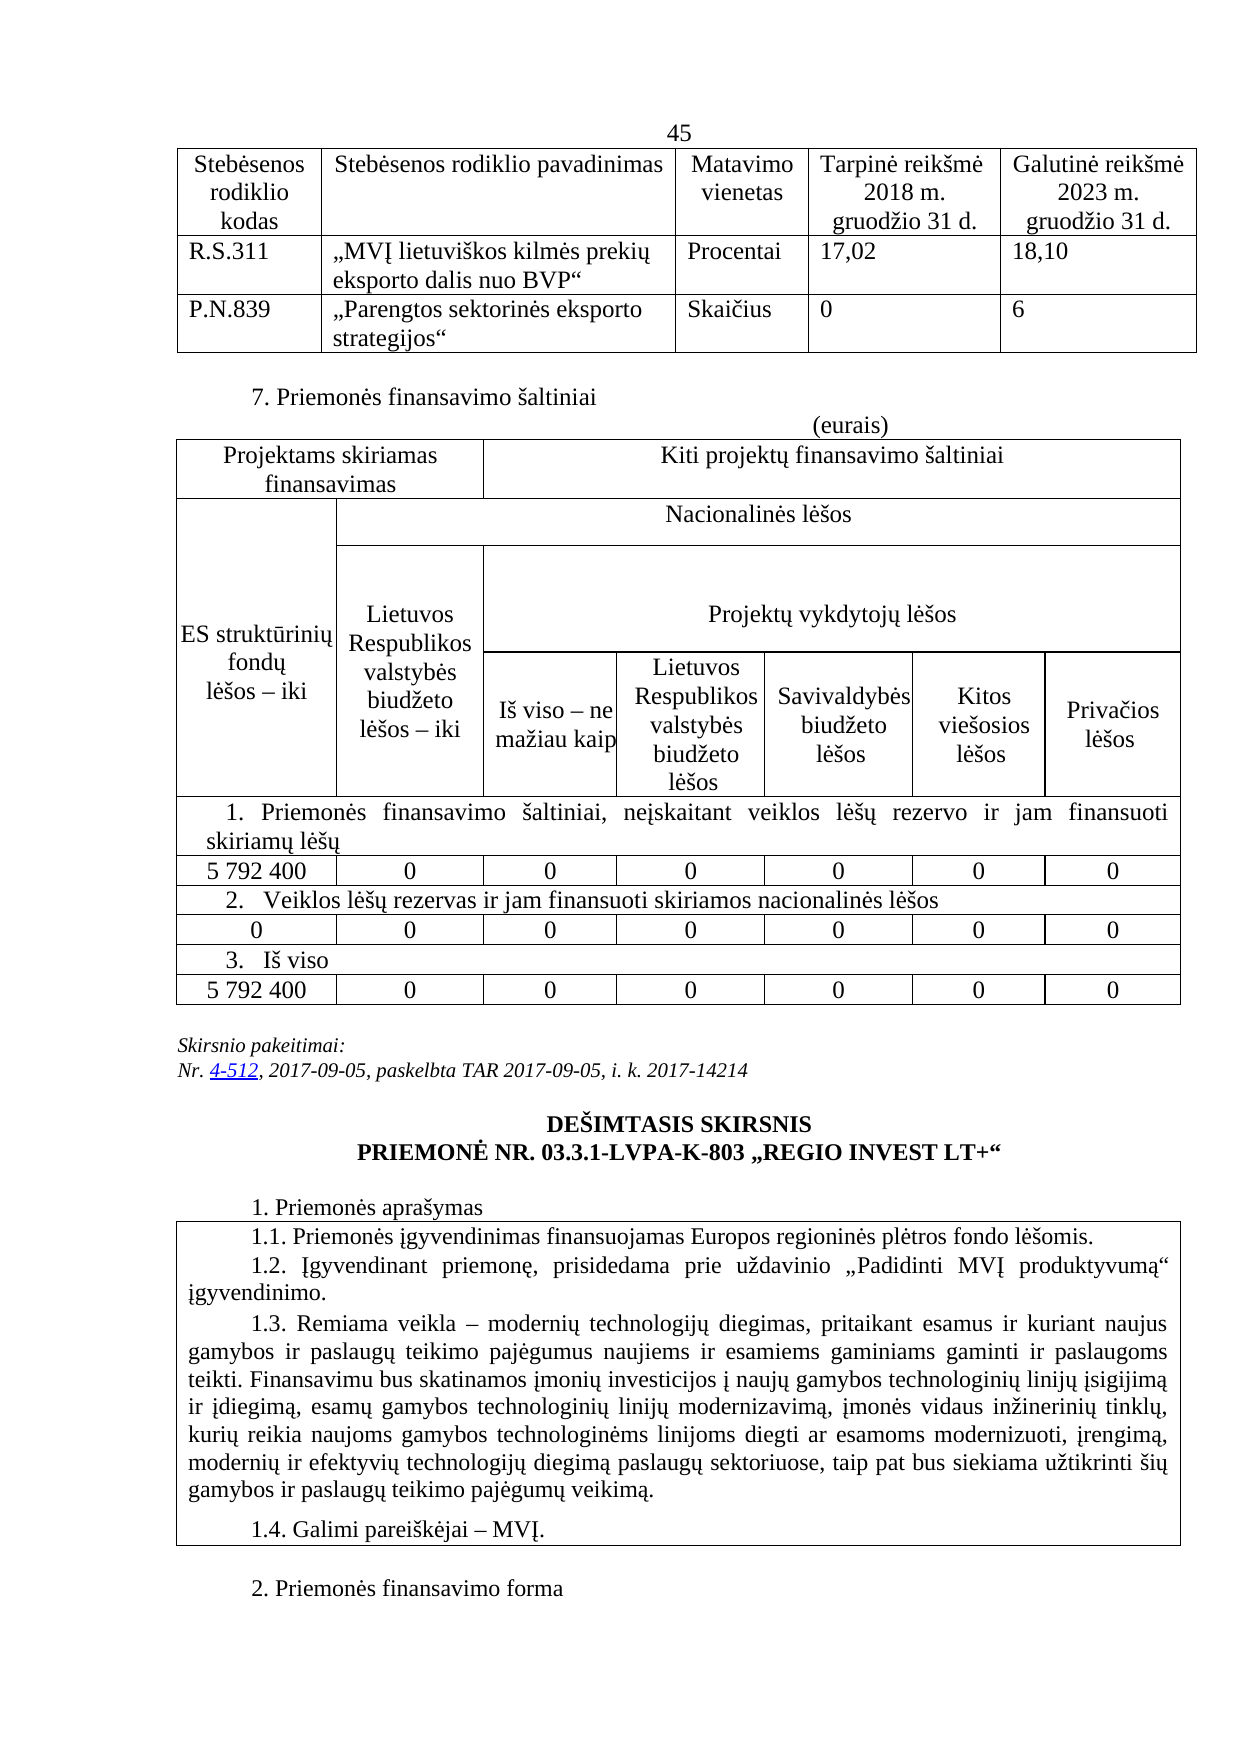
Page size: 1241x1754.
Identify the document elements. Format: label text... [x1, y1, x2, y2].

table_header Kiti projektų finansavimo šaltiniai [484, 440, 1180, 498]
table_cell 0 [617, 856, 764, 884]
table_header Stebėsenos rodiklio pavadinimas [322, 149, 675, 235]
table_cell 0 [617, 915, 764, 944]
table_cell Kitos viešosios lėšos [913, 653, 1044, 796]
table_cell Lietuvos Respublikos valstybės biudžeto lėšos – iki [337, 546, 483, 796]
table_cell Skaičius [676, 295, 808, 352]
table_cell R.S.311 [178, 236, 321, 293]
table_cell 0 [337, 856, 483, 884]
table_cell „Parengtos sektorinės eksporto strategijos“ [322, 295, 675, 352]
table_cell Projektų vykdytojų lėšos [484, 546, 1180, 651]
table_cell 0 [484, 856, 616, 884]
table_header 1.1. Priemonės įgyvendinimas finansuojamas Europos regioninės plėtros fondo lėšomis. [177, 1222, 1180, 1251]
table_cell 1.4. Galimi pareiškėjai – MVĮ. [177, 1515, 1180, 1545]
table_cell Procentai [676, 236, 808, 293]
table_cell Iš viso – ne mažiau kaip [484, 653, 616, 796]
table_cell 1.2. Įgyvendinant priemonę, prisidedama prie uždavinio „Padidinti MVĮ produktyvumą“ įgyvendinimo. [177, 1251, 1180, 1309]
table_cell 18,10 [1001, 236, 1196, 293]
table_cell Lietuvos Respublikos valstybės biudžeto lėšos [617, 653, 764, 796]
table_cell 5 792 400 [177, 856, 336, 884]
table_cell Savivaldybės biudžeto lėšos [765, 653, 912, 796]
table_cell 2. Veiklos lėšų rezervas ir jam finansuoti skiriamos nacionalinės lėšos [177, 886, 1180, 914]
table_cell 0 [1046, 975, 1180, 1004]
table_cell 0 [177, 915, 336, 944]
table_cell 0 [913, 856, 1044, 884]
table_cell 0 [765, 856, 912, 884]
table_cell 0 [484, 975, 616, 1004]
table_cell 0 [765, 915, 912, 944]
table_header Tarpinė reikšmė 2018 m. gruodžio 31 d. [809, 149, 1000, 235]
text DEŠIMTASIS SKIRSNIS [177, 1110, 1181, 1138]
table_cell 1.3. Remiama veikla – modernių technologijų diegimas, pritaikant esamus ir kuriant naujus gamybos ir paslaugų teikimo pajėgumus naujiems ir esamiems gaminiams gaminti ir paslaugoms teikti. Finansavimu bus skatinamos įmonių investicijos į naujų gamybos technologinių linijų įsigijimą ir įdiegimą, esamų gamybos technologinių linijų modernizavimą, įmonės vidaus inžinerinių tinklų, kurių reikia naujoms gamybos technologinėms linijoms diegti ar esamoms modernizuoti, įrengimą, modernių ir efektyvių technologijų diegimą paslaugų sektoriuose, taip pat bus siekiama užtikrinti šių gamybos ir paslaugų teikimo pajėgumų veikimą. [177, 1310, 1180, 1515]
table_cell „MVĮ lietuviškos kilmės prekių eksporto dalis nuo BVP“ [322, 236, 675, 293]
text Nr. 4-512, 2017-09-05, paskelbta TAR 2017-09-05, i. k. 2017-14214 [177, 1057, 1181, 1082]
table_cell P.N.839 [178, 295, 321, 352]
table_cell 0 [913, 915, 1044, 944]
text 1. Priemonės aprašymas [177, 1193, 1181, 1221]
table_cell 0 [765, 975, 912, 1004]
table_cell 0 [337, 915, 483, 944]
table_header Matavimo vienetas [676, 149, 808, 235]
table_cell 0 [913, 975, 1044, 1004]
text PRIEMONĖ NR. 03.3.1-LVPA-K-803 „REGIO INVEST LT+“ [177, 1138, 1181, 1166]
table_header Galutinė reikšmė 2023 m. gruodžio 31 d. [1001, 149, 1196, 235]
table_header Projektams skiriamas finansavimas [177, 440, 483, 498]
table_cell ES struktūrinių fondų lėšos – iki [177, 499, 336, 796]
table_cell 0 [809, 295, 1000, 352]
table_header Stebėsenos rodiklio kodas [178, 149, 321, 235]
table_cell 6 [1001, 295, 1196, 352]
table_cell 0 [617, 975, 764, 1004]
text 7. Priemonės finansavimo šaltiniai [177, 382, 1181, 411]
table_cell 0 [1046, 856, 1180, 884]
table_cell Privačios lėšos [1046, 653, 1180, 796]
text (eurais) [812, 411, 904, 439]
table_cell 5 792 400 [177, 975, 336, 1004]
table_cell Nacionalinės lėšos [337, 499, 1180, 545]
text 2. Priemonės finansavimo forma [244, 1574, 1181, 1602]
table_cell 0 [1046, 915, 1180, 944]
table_cell 3. Iš viso [177, 945, 1180, 974]
table_cell 0 [484, 915, 616, 944]
table_cell 17,02 [809, 236, 1000, 293]
table_cell 1. Priemonės finansavimo šaltiniai, neįskaitant veiklos lėšų rezervo ir jam finansuoti skiriamų lėšų [177, 797, 1180, 855]
table_cell 0 [337, 975, 483, 1004]
text Skirsnio pakeitimai: [177, 1033, 1181, 1057]
